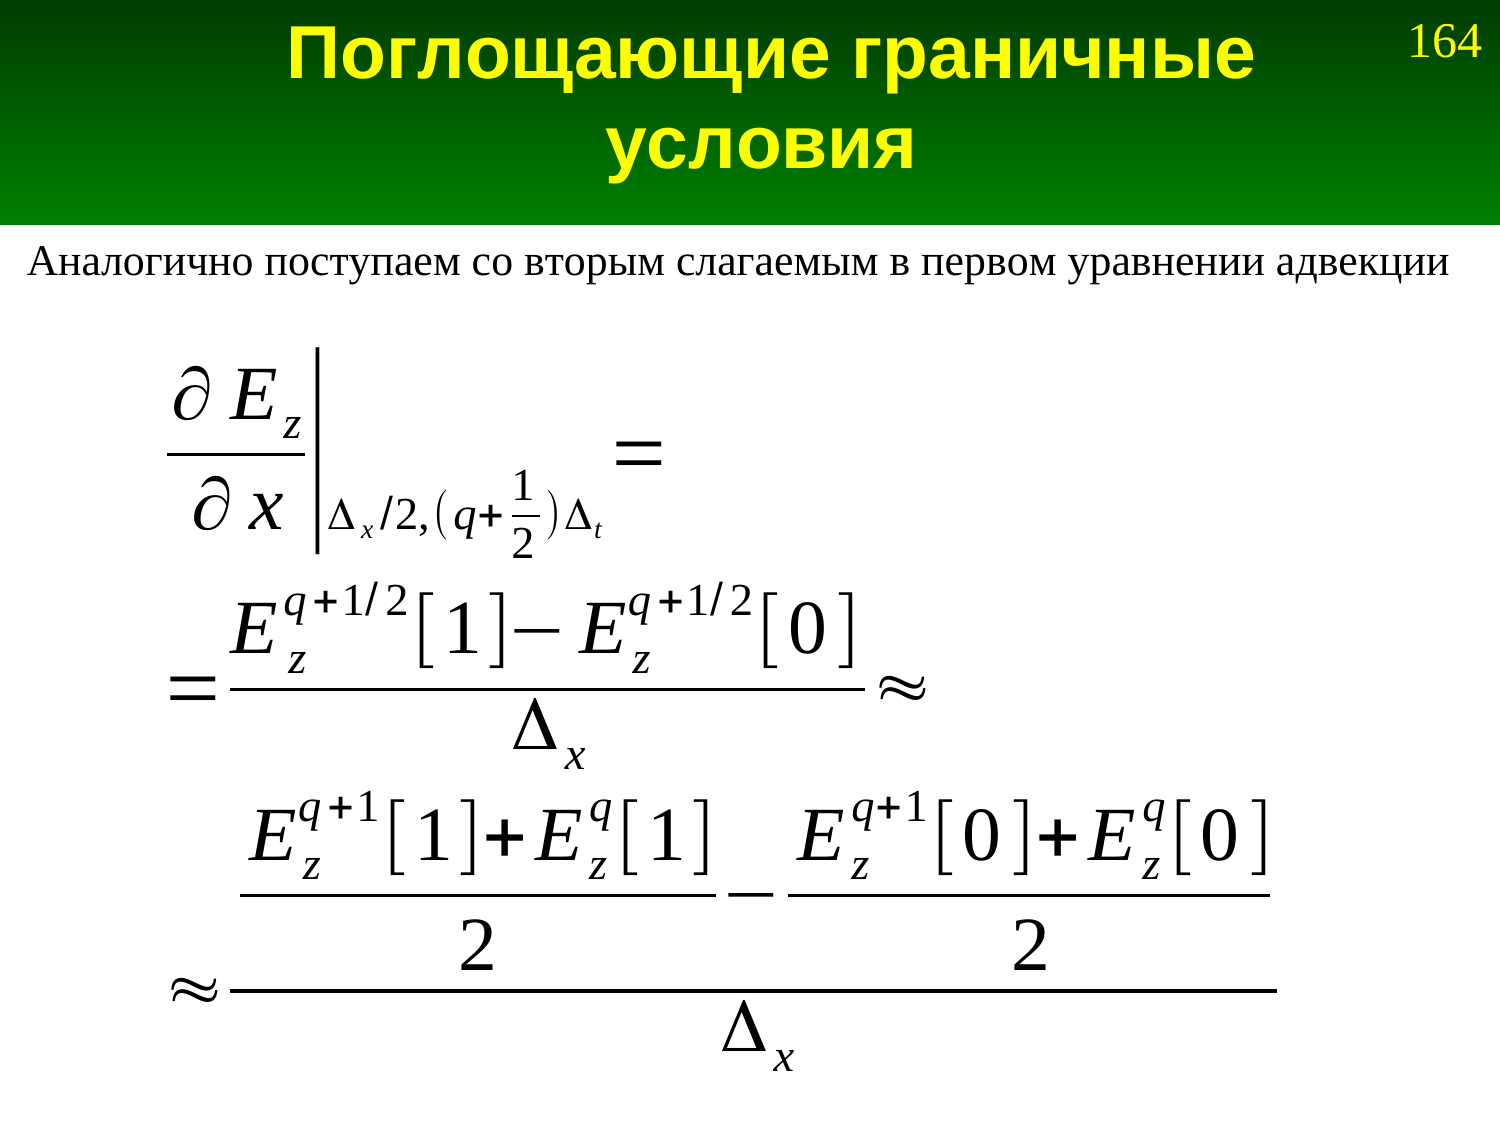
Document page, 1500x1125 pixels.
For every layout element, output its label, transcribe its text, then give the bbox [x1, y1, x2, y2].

title Поглощающие граничные условия [123, 0, 1399, 192]
text_box Аналогично поступаем со вторым слагаемым в первом уравнении адвекции [11, 224, 1487, 300]
chart [142, 342, 1302, 1082]
